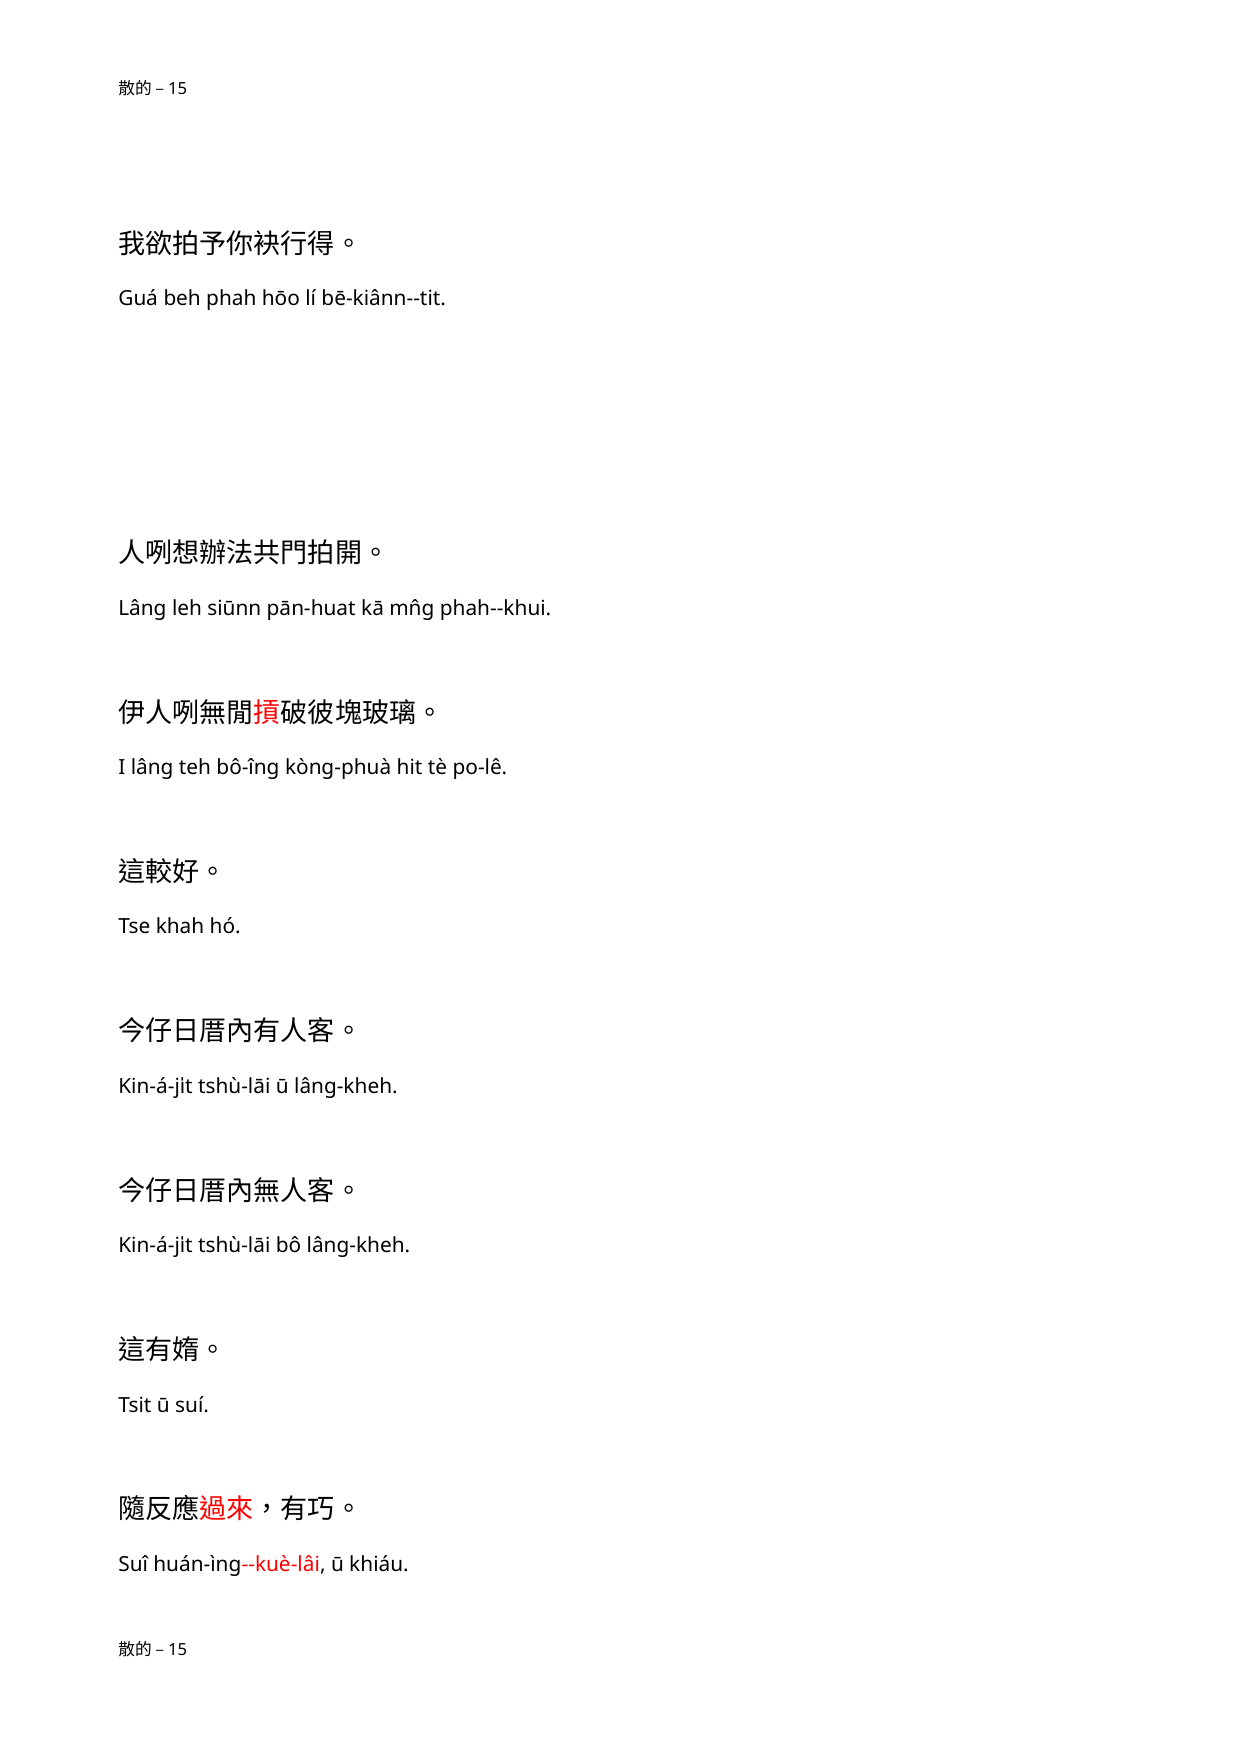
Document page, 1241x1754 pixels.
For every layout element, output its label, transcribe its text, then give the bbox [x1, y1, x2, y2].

text Lâng leh siūnn pān-huat kā mn̂g phah--khui. [118, 593, 1122, 621]
text Tsit ū suí. [118, 1390, 1122, 1418]
text 今仔日厝內有人客。 [118, 1009, 1122, 1049]
text Guá beh phah hōo lí bē-kiânn--tit. [118, 283, 1122, 312]
text Kin-á-ji̍t tshù-lāi ū lâng-kheh. [118, 1071, 1122, 1099]
text 這有媠。 [118, 1328, 1122, 1367]
text 伊人咧無閒摃破彼塊玻璃。 [118, 691, 1122, 730]
text 今仔日厝內無人客。 [118, 1169, 1122, 1208]
text 這較好。 [118, 850, 1122, 889]
text I lâng teh bô-îng kòng-phuà hit tè po-lê. [118, 752, 1122, 781]
text 人咧想辦法共門拍開。 [118, 531, 1122, 571]
text Kin-á-ji̍t tshù-lāi bô lâng-kheh. [118, 1230, 1122, 1259]
text 我欲拍予你袂行得。 [118, 222, 1122, 261]
text Suî huán-ìng--kuè-lâi, ū khiáu. [118, 1549, 1122, 1578]
text Tse khah hó. [118, 912, 1122, 940]
text 隨反應過來，有巧。 [118, 1487, 1122, 1527]
